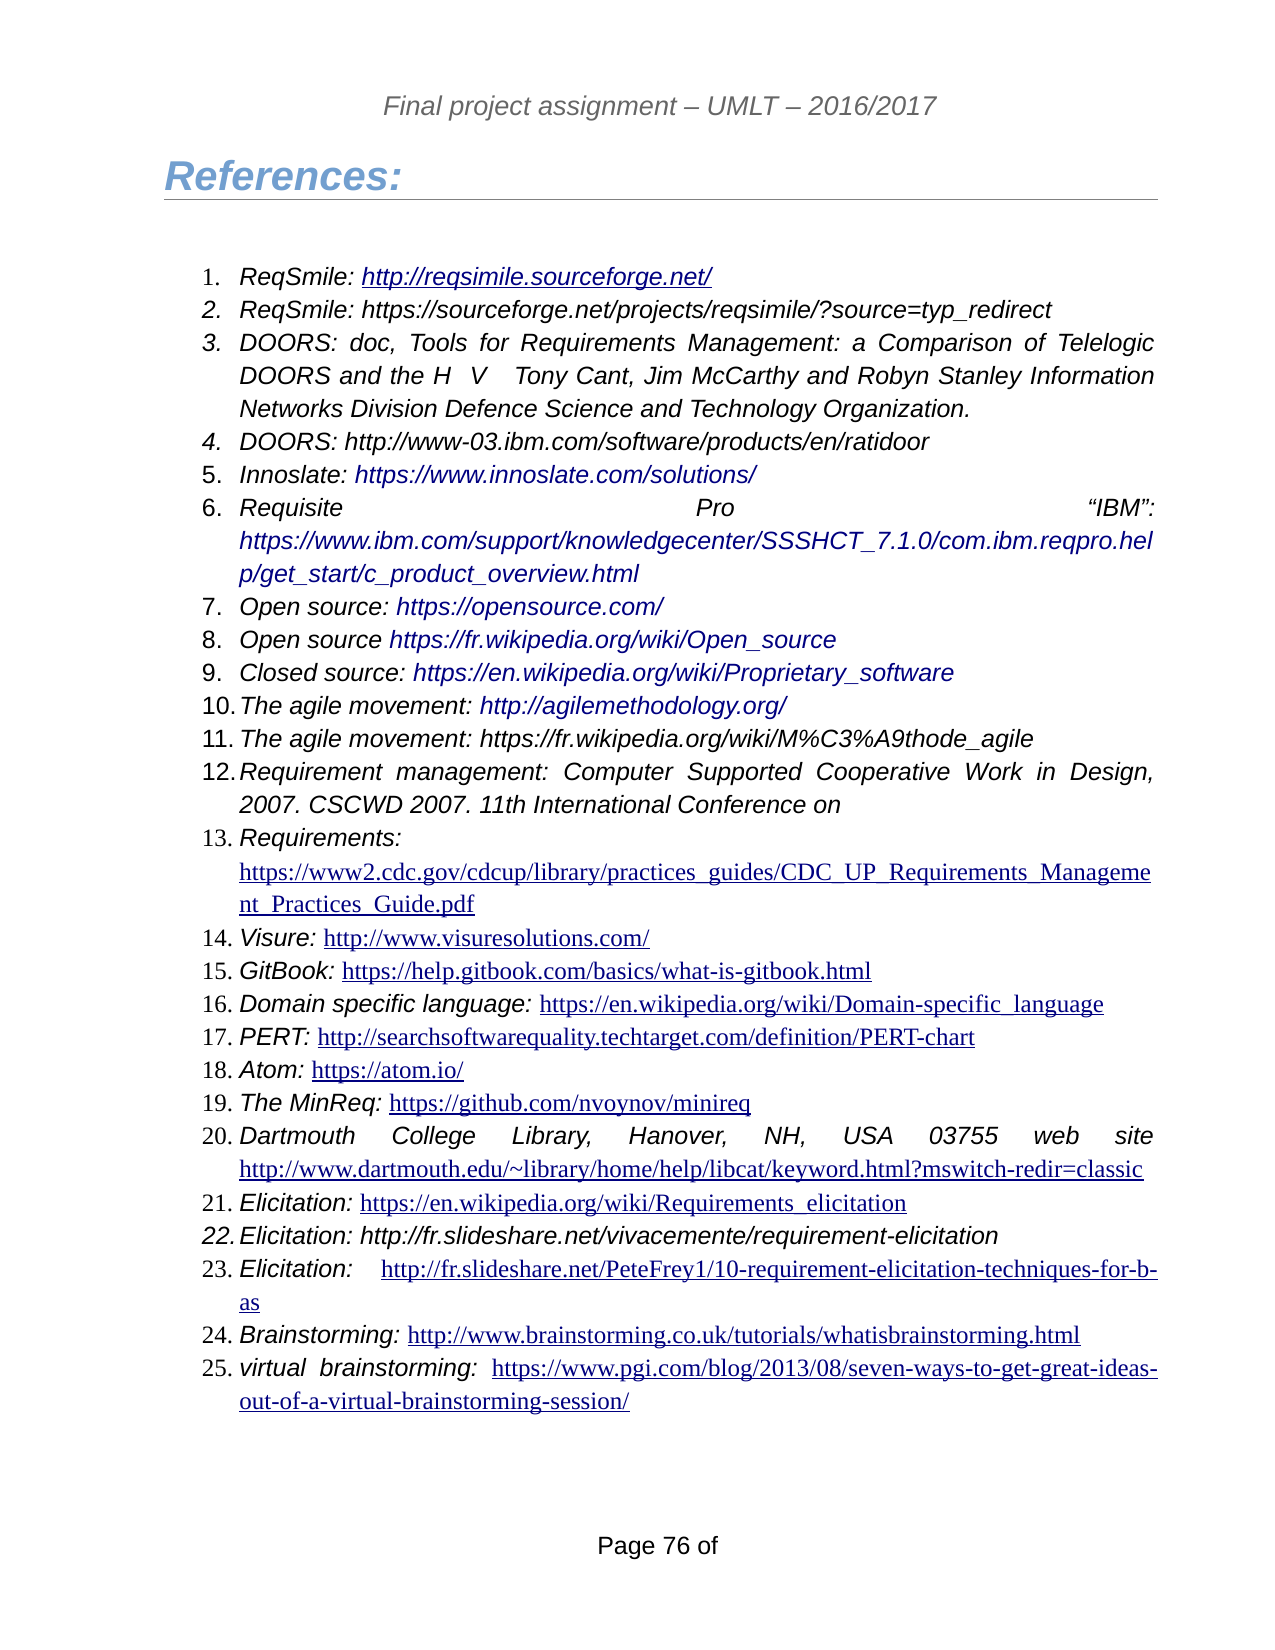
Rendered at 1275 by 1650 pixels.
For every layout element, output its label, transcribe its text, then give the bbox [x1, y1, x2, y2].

list Visure: http://www.visuresolutions.com/ [202, 923, 1158, 951]
list Elicitation: http://fr.slideshare.net/vivacemente/requirement-elicitation [202, 1221, 1158, 1249]
list Dartmouth College Library, Hanover, NH, USA 03755 web site http://www.dartmouth.edu/~library/home/help/libcat/keyword.html?mswitch-redir=classic [202, 1121, 1158, 1183]
list The MinReq: https://github.com/nvoynov/minireq [202, 1088, 1158, 1117]
list Atom: https://atom.io/ [202, 1055, 1158, 1084]
list Requirement management: Computer Supported Cooperative Work in Design, 2007. CSCWD 2007. 11th International Conference on [202, 757, 1158, 819]
list virtual brainstorming: https://www.pgi.com/blog/2013/08/seven-ways-to-get-great-ideas-out-of-a-virtual-brainstorming-session/ [202, 1353, 1158, 1415]
list ReqSmile: https://sourceforge.net/projects/reqsimile/?source=typ_redirect [202, 295, 1158, 324]
list Open source https://fr.wikipedia.org/wiki/Open_source [202, 625, 1158, 654]
list Elicitation: http://fr.slideshare.net/PeteFrey1/10-requirement-elicitation-techniques-for-b-as [202, 1254, 1158, 1316]
list Open source: https://opensource.com/ [202, 592, 1158, 621]
list The agile movement: http://agilemethodology.org/ [202, 691, 1158, 720]
list DOORS: doc, Tools for Requirements Management: a Comparison of Telelogic DOORS and the HV Tony Cant, Jim McCarthy and Robyn Stanley Information Networks Division Defence Science and Technology Organization. [202, 328, 1158, 423]
list Requisite Pro “IBM”: https://www.ibm.com/support/knowledgecenter/SSSHCT_7.1.0/com.ibm.reqpro.help/get_start/c_product_overview.html [202, 493, 1158, 588]
list GitBook: https://help.gitbook.com/basics/what-is-gitbook.html [202, 956, 1158, 984]
list ReqSmile: http://reqsimile.sourceforge.net/ [202, 262, 1158, 291]
list Domain specific language: https://en.wikipedia.org/wiki/Domain-specific_language [202, 989, 1158, 1018]
list Elicitation: https://en.wikipedia.org/wiki/Requirements_elicitation [202, 1187, 1158, 1216]
list Innoslate: https://www.innoslate.com/solutions/ [202, 460, 1158, 489]
list The agile movement: https://fr.wikipedia.org/wiki/M%C3%A9thode_agile [202, 724, 1158, 753]
list DOORS: http://www-03.ibm.com/software/products/en/ratidoor [202, 427, 1158, 456]
list Brainstorming: http://www.brainstorming.co.uk/tutorials/whatisbrainstorming.html [202, 1320, 1158, 1349]
text References: [164, 151, 1158, 199]
list PERT: http://searchsoftwarequality.techtarget.com/definition/PERT-chart [202, 1022, 1158, 1051]
list Closed source: https://en.wikipedia.org/wiki/Proprietary_software [202, 658, 1158, 687]
list Requirements: https://www2.cdc.gov/cdcup/library/practices_guides/CDC_UP_Requirements_Management_Practices_Guide.pdf [202, 823, 1158, 918]
